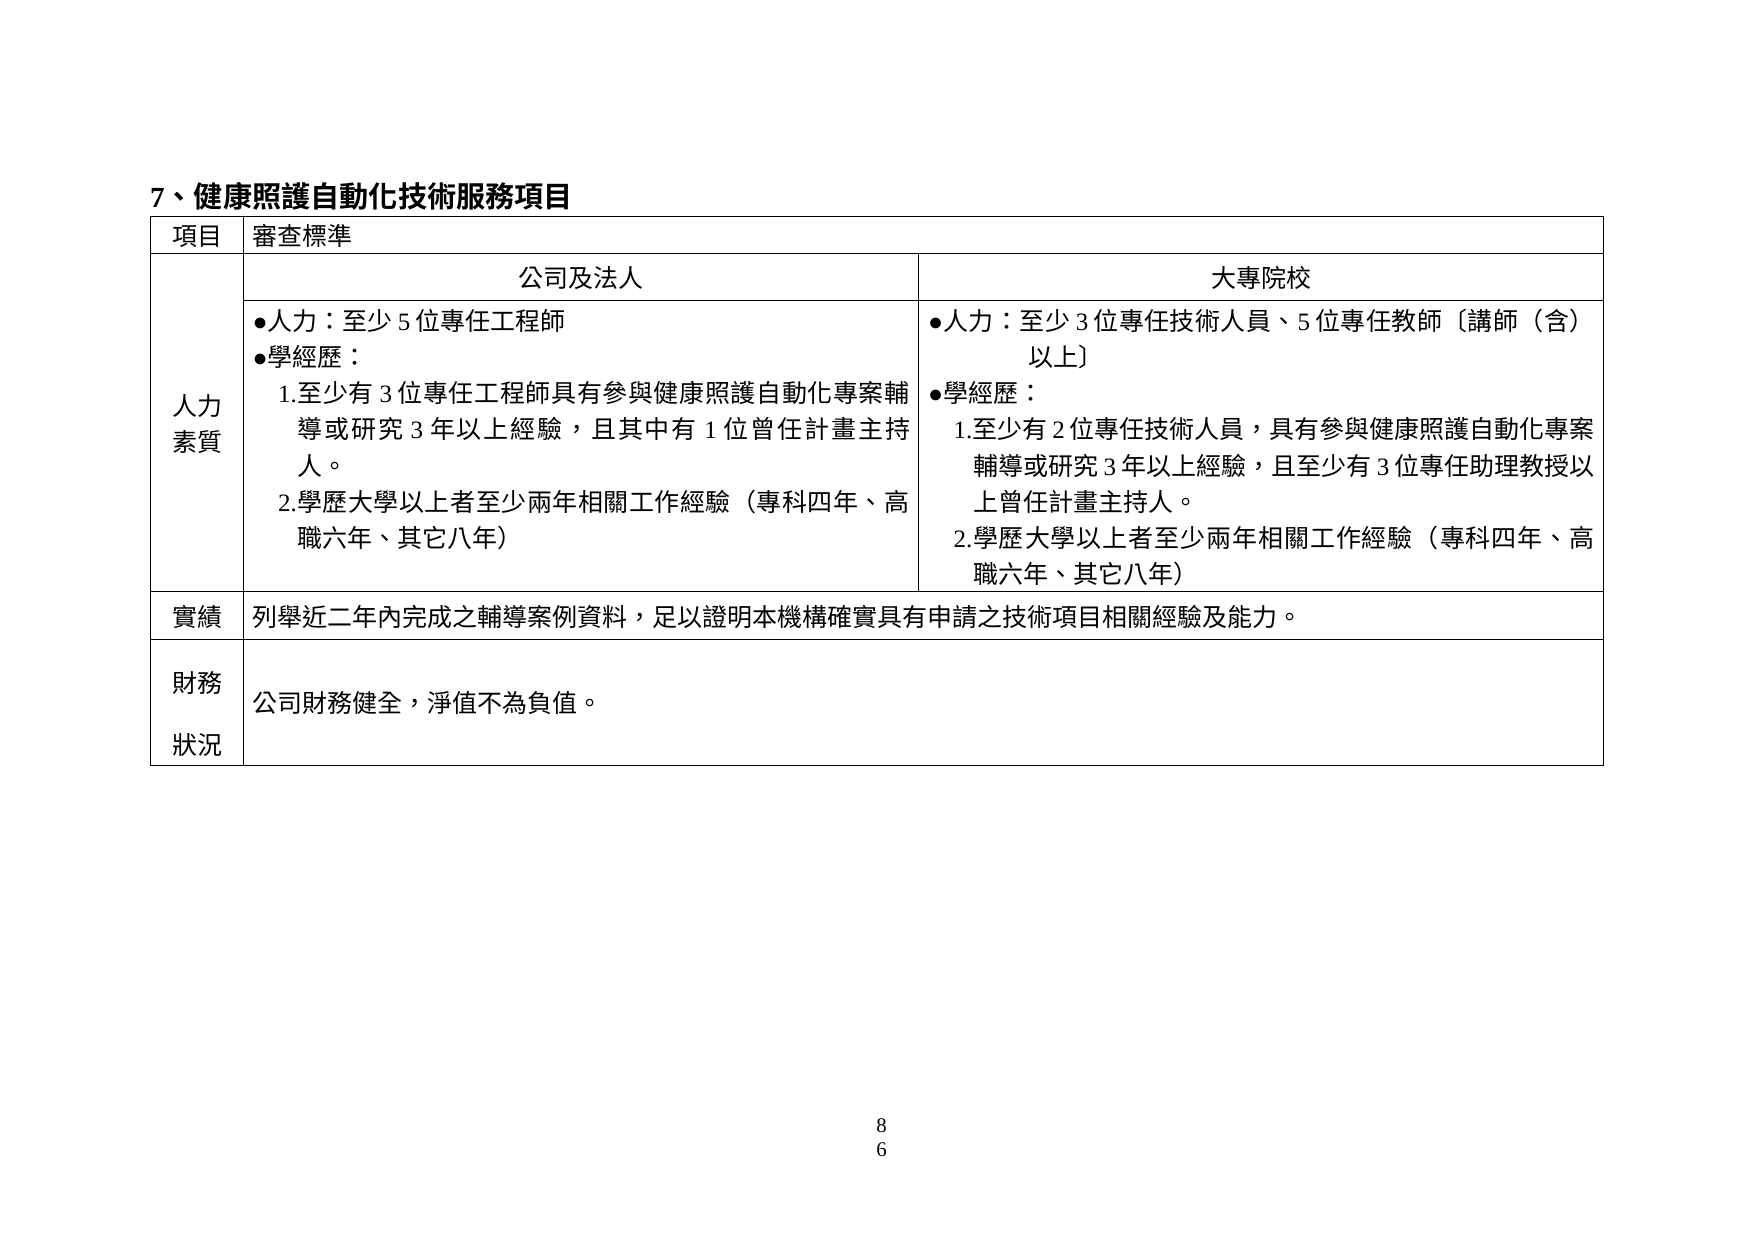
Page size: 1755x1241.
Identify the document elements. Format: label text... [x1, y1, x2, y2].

table_header 項目 [151, 217, 243, 253]
table_cell 實績 [151, 592, 243, 638]
table_cell ●人力：至少5位專任工程師 ●學經歷： 1.至少有3位專任工程師具有參與健康照護自動化專案輔導或研究3年以上經驗，且其中有1位曾任計畫主持人。 2.學歷大學以上者至少兩年相關工作經驗（專科四年、高職六年、其它八年） [244, 301, 918, 591]
table_cell 大專院校 [919, 254, 1603, 300]
table_cell 公司及法人 [244, 254, 918, 300]
table_cell ●人力：至少3位專任技術人員、5位專任教師〔講師（含）以上〕 ●學經歷： 1.至少有2位專任技術人員，具有參與健康照護自動化專案輔導或研究3年以上經驗，且至少有3位專任助理教授以上曾任計畫主持人。 2.學歷大學以上者至少兩年相關工作經驗（專科四年、高職六年、其它八年） [919, 301, 1603, 591]
table_cell 人力素質 [151, 254, 243, 591]
table_cell 財務 狀況 [151, 640, 243, 764]
text 7、健康照護自動化技術服務項目 [94, 153, 1660, 216]
table_header 審查標準 [244, 217, 1603, 253]
table_cell 公司財務健全，淨值不為負值。 [244, 640, 1603, 764]
table_cell 列舉近二年內完成之輔導案例資料，足以證明本機構確實具有申請之技術項目相關經驗及能力。 [244, 592, 1603, 638]
